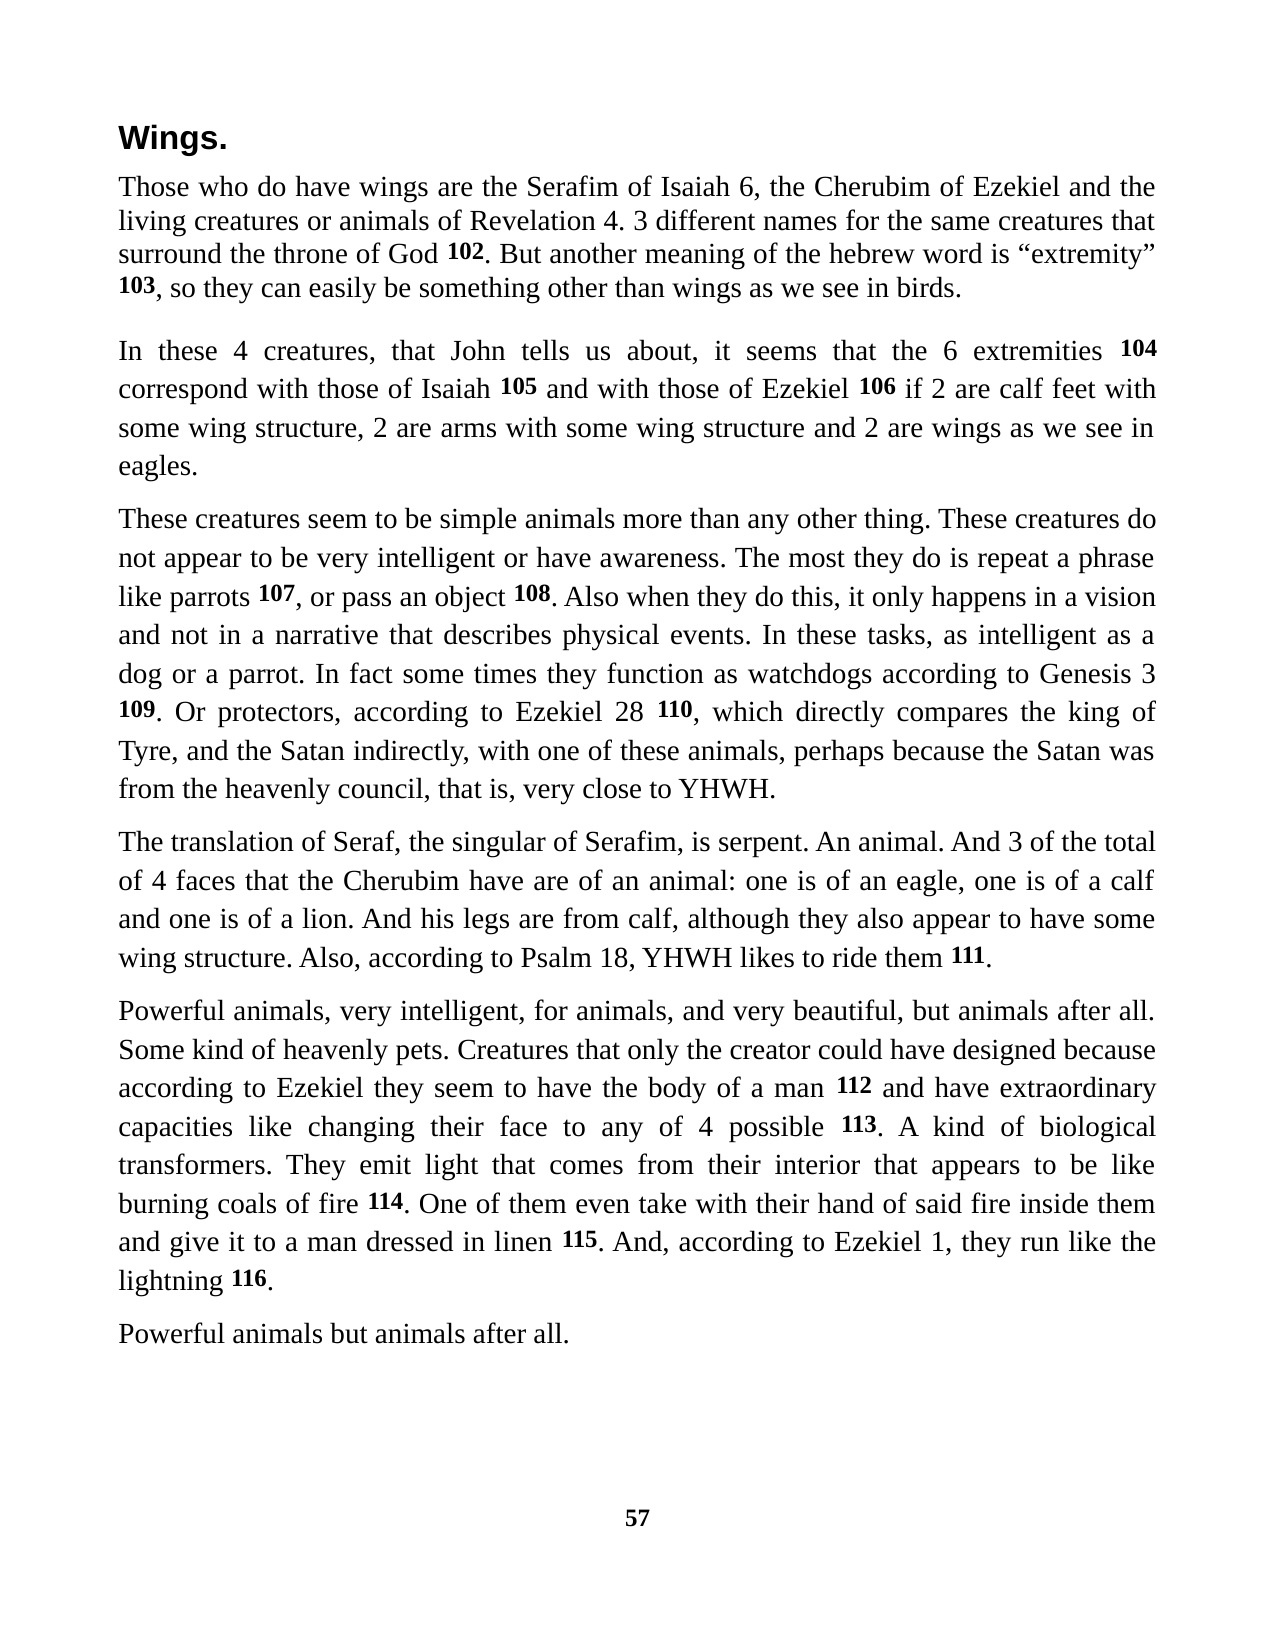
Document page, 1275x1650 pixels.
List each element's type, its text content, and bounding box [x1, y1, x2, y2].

text These creatures seem to be simple animals more than any other thing. These creatures do not appear to be very intelligent or have awareness. The most they do is repeat a phrase like parrots , or pass an object . Also when they do this, it only happens in a vision and not in a narrative that describes physical events. In these tasks, as intelligent as a dog or a parrot. In fact some times they function as watchdogs according to Genesis 3 . Or protectors, according to Ezekiel 28 , which directly compares the king of Tyre, and the Satan indirectly, with one of these animals, perhaps because the Satan was from the heavenly council, that is, very close to YHWH. [118, 502, 1157, 805]
subtitle Wings. [118, 118, 1157, 157]
text In these 4 creatures, that John tells us about, it seems that the 6 extremities correspond with those of Isaiah and with those of Ezekiel if 2 are calf feet with some wing structure, 2 are arms with some wing structure and 2 are wings as we see in eagles. [118, 333, 1157, 482]
text The translation of Seraf, the singular of Serafim, is serpent. An animal. And 3 of the total of 4 faces that the Cherubim have are of an animal: one is of an eagle, one is of a calf and one is of a lion. And his legs are from calf, although they also appear to have some wing structure. Also, according to Psalm 18, YHWH likes to ride them . [118, 824, 1157, 974]
text Powerful animals, very intelligent, for animals, and very beautiful, but animals after all. Some kind of heavenly pets. Creatures that only the creator could have designed because according to Ezekiel they seem to have the body of a man and have extraordinary capacities like changing their face to any of 4 possible . A kind of biological transformers. They emit light that comes from their interior that appears to be like burning coals of fire . One of them even take with their hand of said fire inside them and give it to a man dressed in linen . And, according to Ezekiel 1, they run like the lightning . [118, 993, 1157, 1297]
text Those who do have wings are the Serafim of Isaiah 6, the Cherubim of Ezekiel and the living creatures or animals of Revelation 4. 3 different names for the same creatures that surround the throne of God . But another meaning of the hebrew word is “extremity” , so they can easily be something other than wings as we see in birds. [118, 169, 1157, 303]
text Powerful animals but animals after all. [118, 1316, 1157, 1350]
